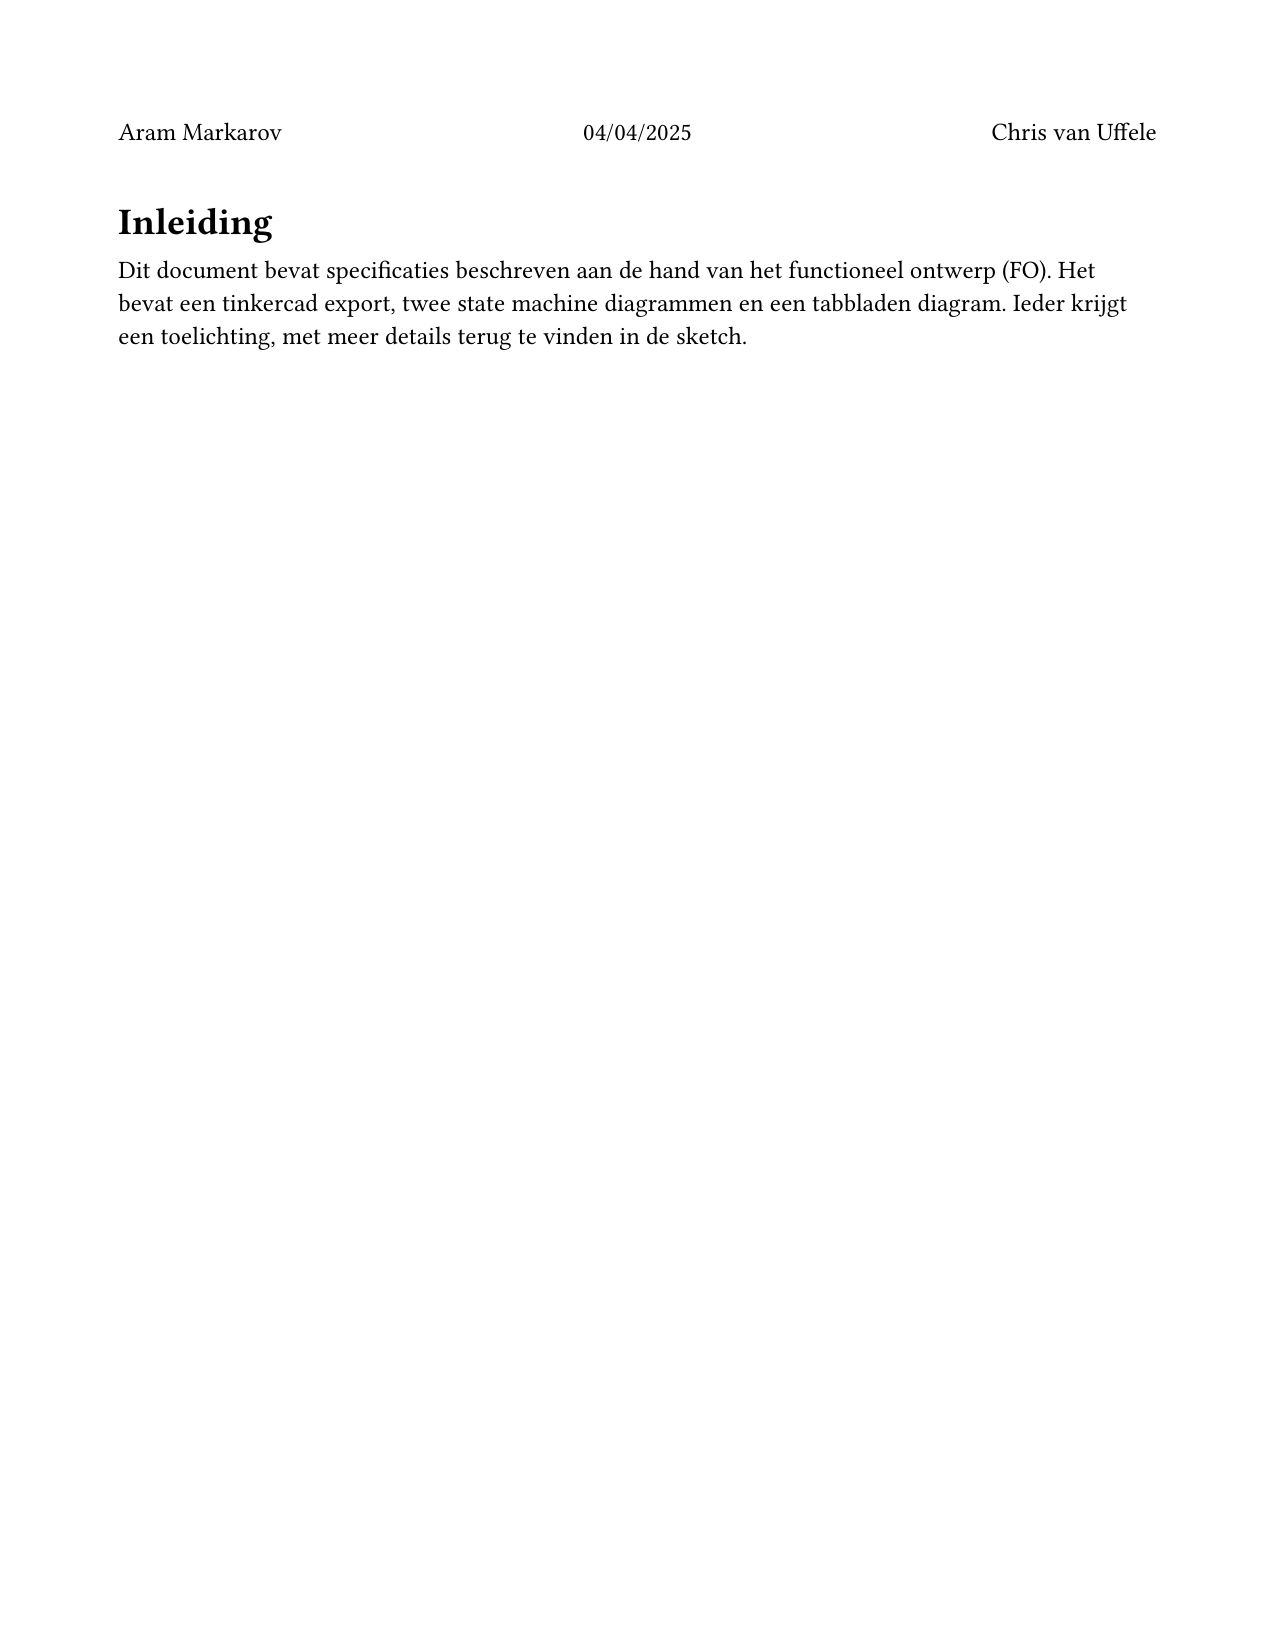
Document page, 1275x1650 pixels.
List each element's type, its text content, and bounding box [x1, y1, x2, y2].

text Dit document bevat specificaties beschreven aan de hand van het functioneel ontwerp (FO). Het bevat een tinkercad export, twee state machine diagrammen en een tabbladen diagram. Ieder krijgt een toelichting, met meer details terug te vinden in de sketch. [118, 256, 1157, 351]
subtitle Inleiding [118, 201, 1157, 244]
